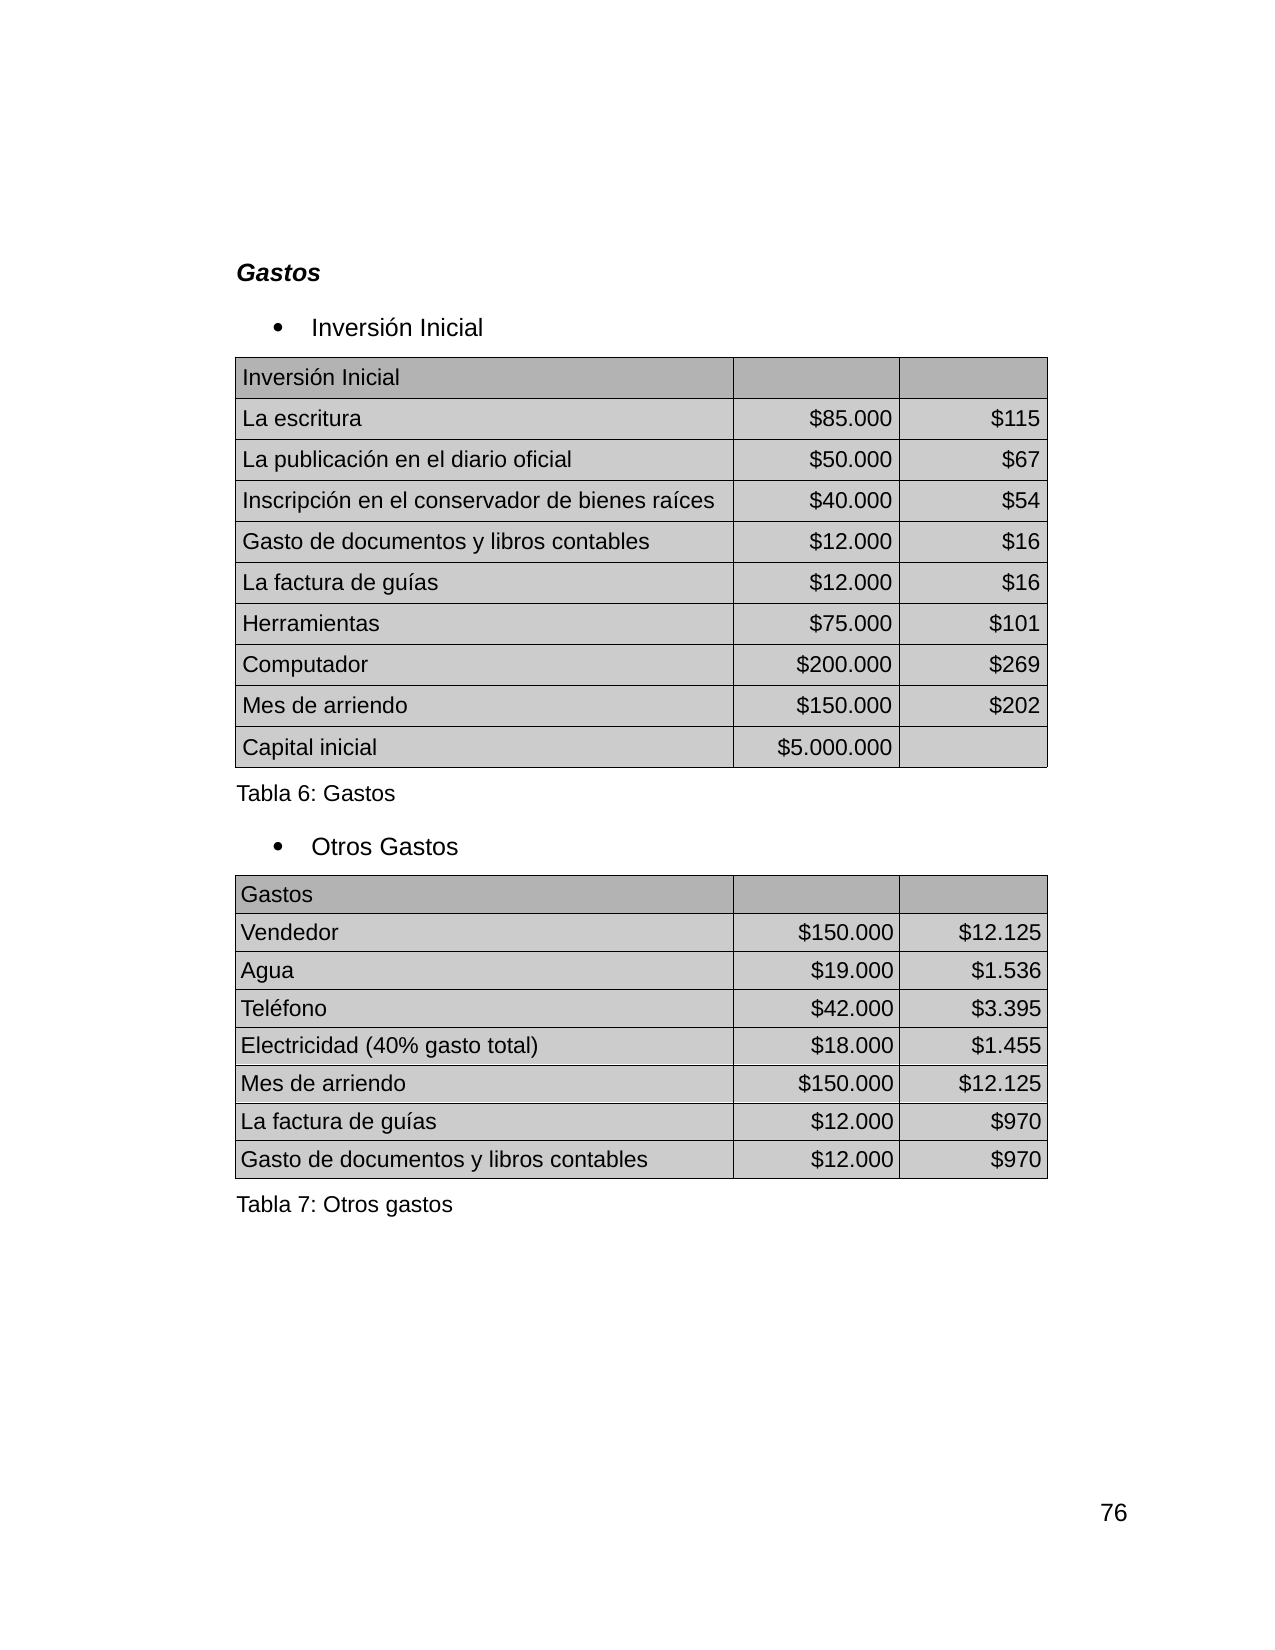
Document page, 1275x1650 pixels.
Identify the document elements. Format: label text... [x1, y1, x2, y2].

table_cell $19.000 [734, 952, 899, 989]
table_cell Electricidad (40% gasto total) [236, 1028, 733, 1064]
table_cell Herramientas [236, 604, 733, 644]
text Tabla 7: Otros gastos [236, 1191, 1127, 1217]
table_cell $67 [900, 440, 1047, 480]
table_cell $1.455 [900, 1028, 1047, 1064]
table_cell $970 [900, 1104, 1047, 1140]
table_cell $3.395 [900, 990, 1047, 1027]
table_header [900, 358, 1047, 398]
table_cell $202 [900, 686, 1047, 726]
table_cell [900, 727, 1047, 767]
table_cell $12.000 [734, 1141, 899, 1178]
table_cell $150.000 [734, 914, 899, 951]
table_cell $54 [900, 481, 1047, 521]
table_cell $12.000 [734, 1104, 899, 1140]
table_cell Gasto de documentos y libros contables [236, 1141, 733, 1178]
table_cell $115 [900, 399, 1047, 439]
table_cell $200.000 [734, 645, 899, 685]
table_cell Agua [236, 952, 733, 989]
table_cell La publicación en el diario oficial [236, 440, 733, 480]
table_cell Inscripción en el conservador de bienes raíces [236, 481, 733, 521]
table_cell $1.536 [900, 952, 1047, 989]
table_cell $970 [900, 1141, 1047, 1178]
subtitle Gastos [236, 258, 1127, 287]
table_cell $16 [900, 563, 1047, 603]
list Inversión Inicial [274, 313, 1127, 342]
table_cell Vendedor [236, 914, 733, 951]
table_cell La factura de guías [236, 1104, 733, 1140]
table_cell $12.000 [734, 563, 899, 603]
table_header [900, 876, 1047, 913]
text Tabla 6: Gastos [236, 780, 1127, 806]
table_cell $42.000 [734, 990, 899, 1027]
table_cell $150.000 [734, 686, 899, 726]
table_header [734, 876, 899, 913]
table_header [734, 358, 899, 398]
table_cell Teléfono [236, 990, 733, 1027]
table_cell $50.000 [734, 440, 899, 480]
table_cell $18.000 [734, 1028, 899, 1064]
table_cell $12.125 [900, 1066, 1047, 1102]
table_cell Gasto de documentos y libros contables [236, 522, 733, 562]
table_cell $75.000 [734, 604, 899, 644]
table_header Inversión Inicial [236, 358, 733, 398]
table_cell Capital inicial [236, 727, 733, 767]
table_cell Computador [236, 645, 733, 685]
table_cell $5.000.000 [734, 727, 899, 767]
list Otros Gastos [274, 832, 1127, 861]
table_cell La escritura [236, 399, 733, 439]
table_cell $16 [900, 522, 1047, 562]
table_cell $150.000 [734, 1066, 899, 1102]
table_cell Mes de arriendo [236, 1066, 733, 1102]
table_cell $101 [900, 604, 1047, 644]
table_cell $12.125 [900, 914, 1047, 951]
table_cell $269 [900, 645, 1047, 685]
table_cell $12.000 [734, 522, 899, 562]
table_cell $40.000 [734, 481, 899, 521]
table_cell La factura de guías [236, 563, 733, 603]
table_cell $85.000 [734, 399, 899, 439]
table_cell Mes de arriendo [236, 686, 733, 726]
table_header Gastos [236, 876, 733, 913]
